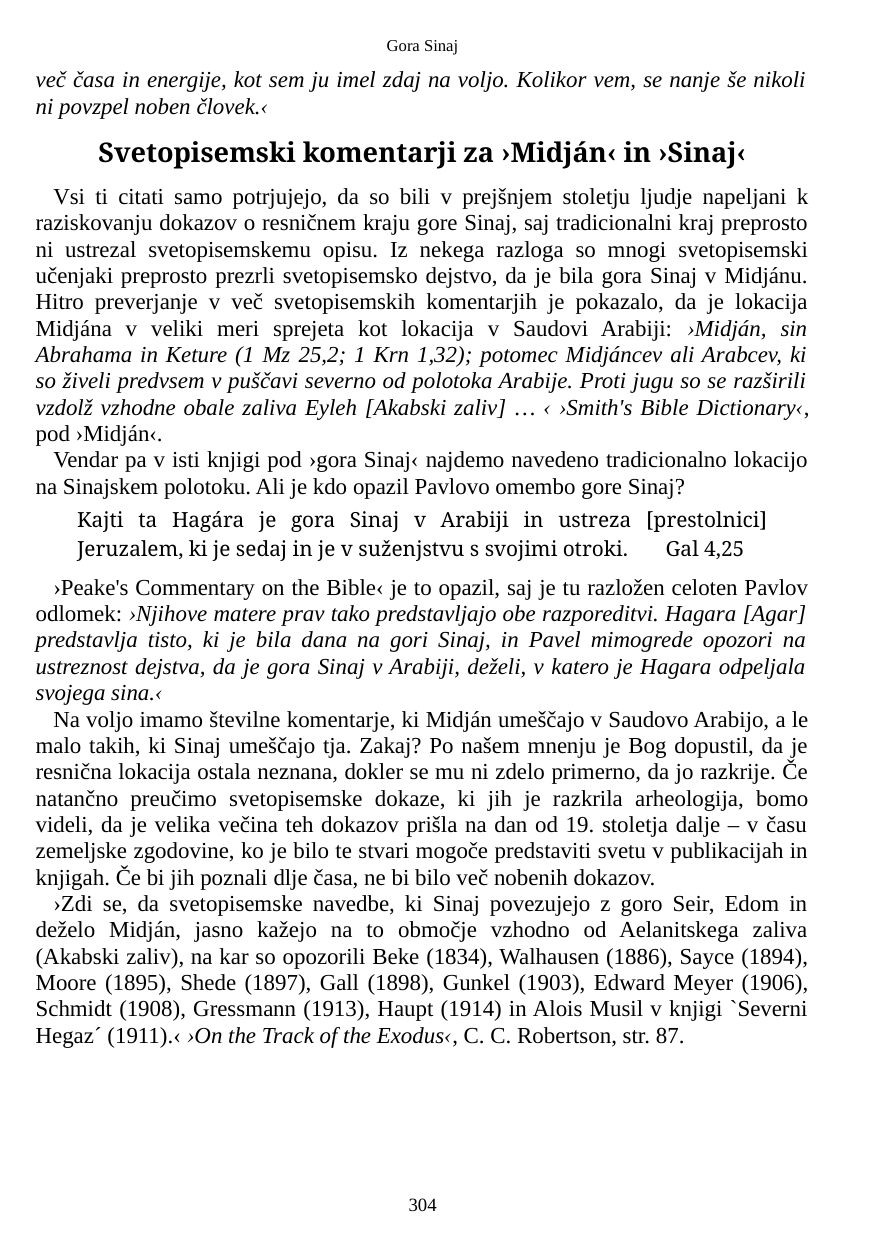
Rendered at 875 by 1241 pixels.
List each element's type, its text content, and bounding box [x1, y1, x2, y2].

subtitle Svetopisemski komentarji za ›Midján‹ in ›Sinaj‹ [35, 134, 809, 171]
text ›Zdi se, da svetopisemske navedbe, ki Sinaj povezujejo z goro Seir, Edom in deželo Midján, jasno kažejo na to območje vzhodno od Aelanitskega zaliva (Akabski zaliv), na kar so opozorili Beke (1834), Walhausen (1886), Sayce (1894), Moore (1895), Shede (1897), Gall (1898), Gunkel (1903), Edward Meyer (1906), Schmidt (1908), Gressmann (1913), Haupt (1914) in Alois Musil v knjigi `Severni Hegaz´ (1911).‹ ›On the Track of the Exodus‹, C. C. Robertson, str. 87. [35, 890, 809, 1048]
text Na voljo imamo številne komentarje, ki Midján umeščajo v Saudovo Arabijo, a le malo takih, ki Sinaj umeščajo tja. Zakaj? Po našem mnenju je Bog dopustil, da je resnična lokacija ostala neznana, dokler se mu ni zdelo primerno, da jo razkrije. Če natančno preučimo svetopisemske dokaze, ki jih je razkrila arheologija, bomo videli, da je velika večina teh dokazov prišla na dan od 19. stoletja dalje – v času zemeljske zgodovine, ko je bilo te stvari mogoče predstaviti svetu v publikacijah in knjigah. Če bi jih poznali dlje časa, ne bi bilo več nobenih dokazov. [35, 706, 809, 890]
text več časa in energije, kot sem ju imel zdaj na voljo. Kolikor vem, se nanje še nikoli ni povzpel noben človek.‹ [35, 66, 809, 119]
text Vsi ti citati samo potrjujejo, da so bili v prejšnjem stoletju ljudje napeljani k raziskovanju dokazov o resničnem kraju gore Sinaj, saj tradicionalni kraj preprosto ni ustrezal svetopisemskemu opisu. Iz nekega razloga so mnogi svetopisemski učenjaki preprosto prezrli svetopisemsko dejstvo, da je bila gora Sinaj v Midjánu. Hitro preverjanje v več svetopisemskih komentarjih je pokazalo, da je lokacija Midjána v veliki meri sprejeta kot lokacija v Saudovi Arabiji: ›Midján, sin Abrahama in Keture (1 Mz 25,2; 1 Krn 1,32); potomec Midjáncev ali Arabcev, ki so živeli predvsem v puščavi severno od polotoka Arabije. Proti jugu so se razširili vzdolž vzhodne obale zaliva Eyleh [Akabski zaliv] … ‹ ›Smith's Bible Dictionary‹, pod ›Midján‹. [35, 183, 809, 447]
text Vendar pa v isti knjigi pod ›gora Sinaj‹ najdemo navedeno tradicionalno lokacijo na Sinajskem polotoku. Ali je kdo opazil Pavlovo omembo gore Sinaj? [35, 447, 809, 499]
text Kajti ta Hagára je gora Sinaj v Arabiji in ustreza [prestolnici] Jeruzalem, ki je sedaj in je v suženjstvu s svojimi otroki. Gal 4,25 [77, 505, 768, 562]
text ›Peake's Commentary on the Bible‹ je to opazil, saj je tu razložen celoten Pavlov odlomek: ›Njihove matere prav tako predstavljajo obe razporeditvi. Hagara [Agar] predstavlja tisto, ki je bila dana na gori Sinaj, in Pavel mimogrede opozori na ustreznost dejstva, da je gora Sinaj v Arabiji, deželi, v katero je Hagara odpeljala svojega sina.‹ [35, 574, 809, 706]
